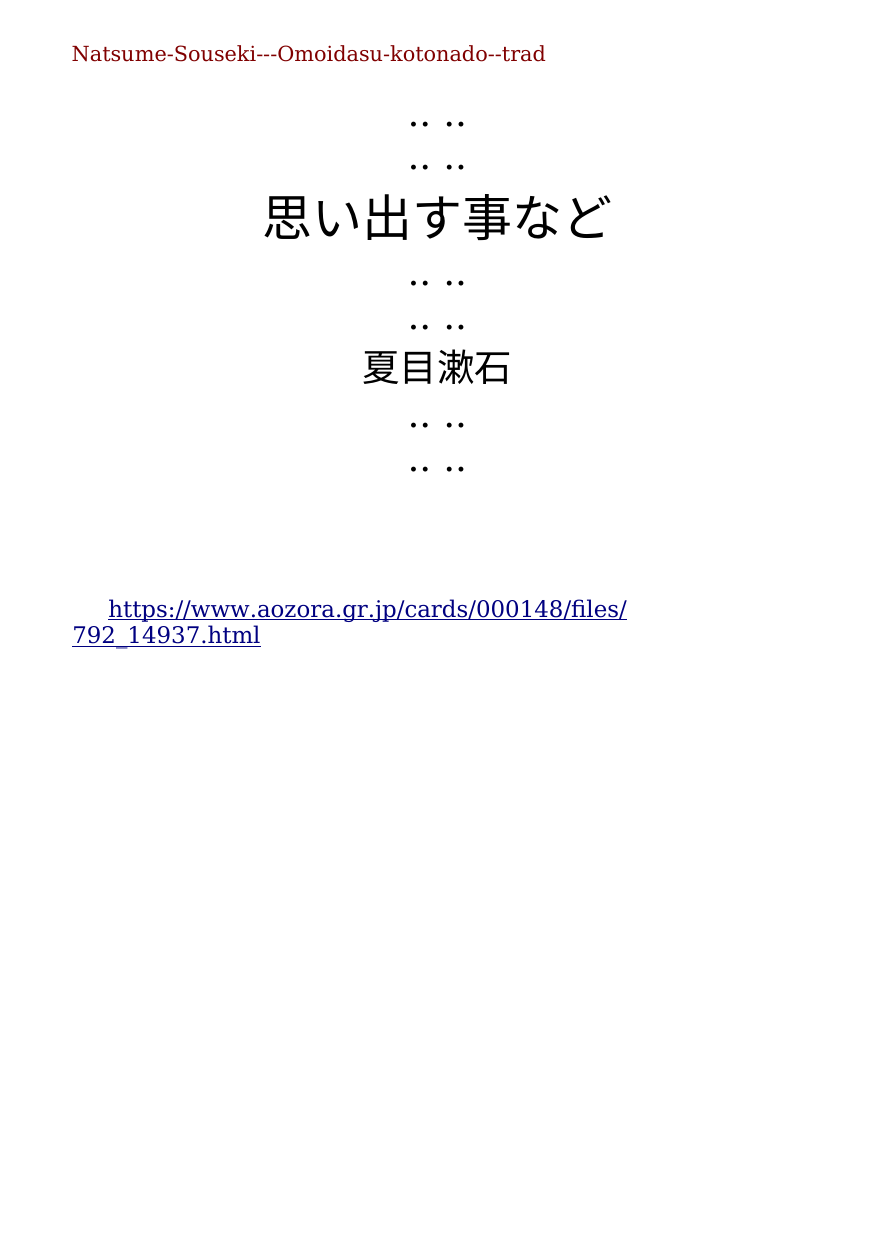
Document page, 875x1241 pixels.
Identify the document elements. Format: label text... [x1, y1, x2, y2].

subtitle .. .. .. .. 思い出す事など .. .. .. .. 夏目漱石 .. .. .. .. [36, 91, 838, 480]
text Natsume-Souseki---Omoidasu-kotonado--trad [71, 42, 803, 66]
text https://www.aozora.gr.jp/cards/000148/files/792_14937.html [72, 596, 802, 649]
